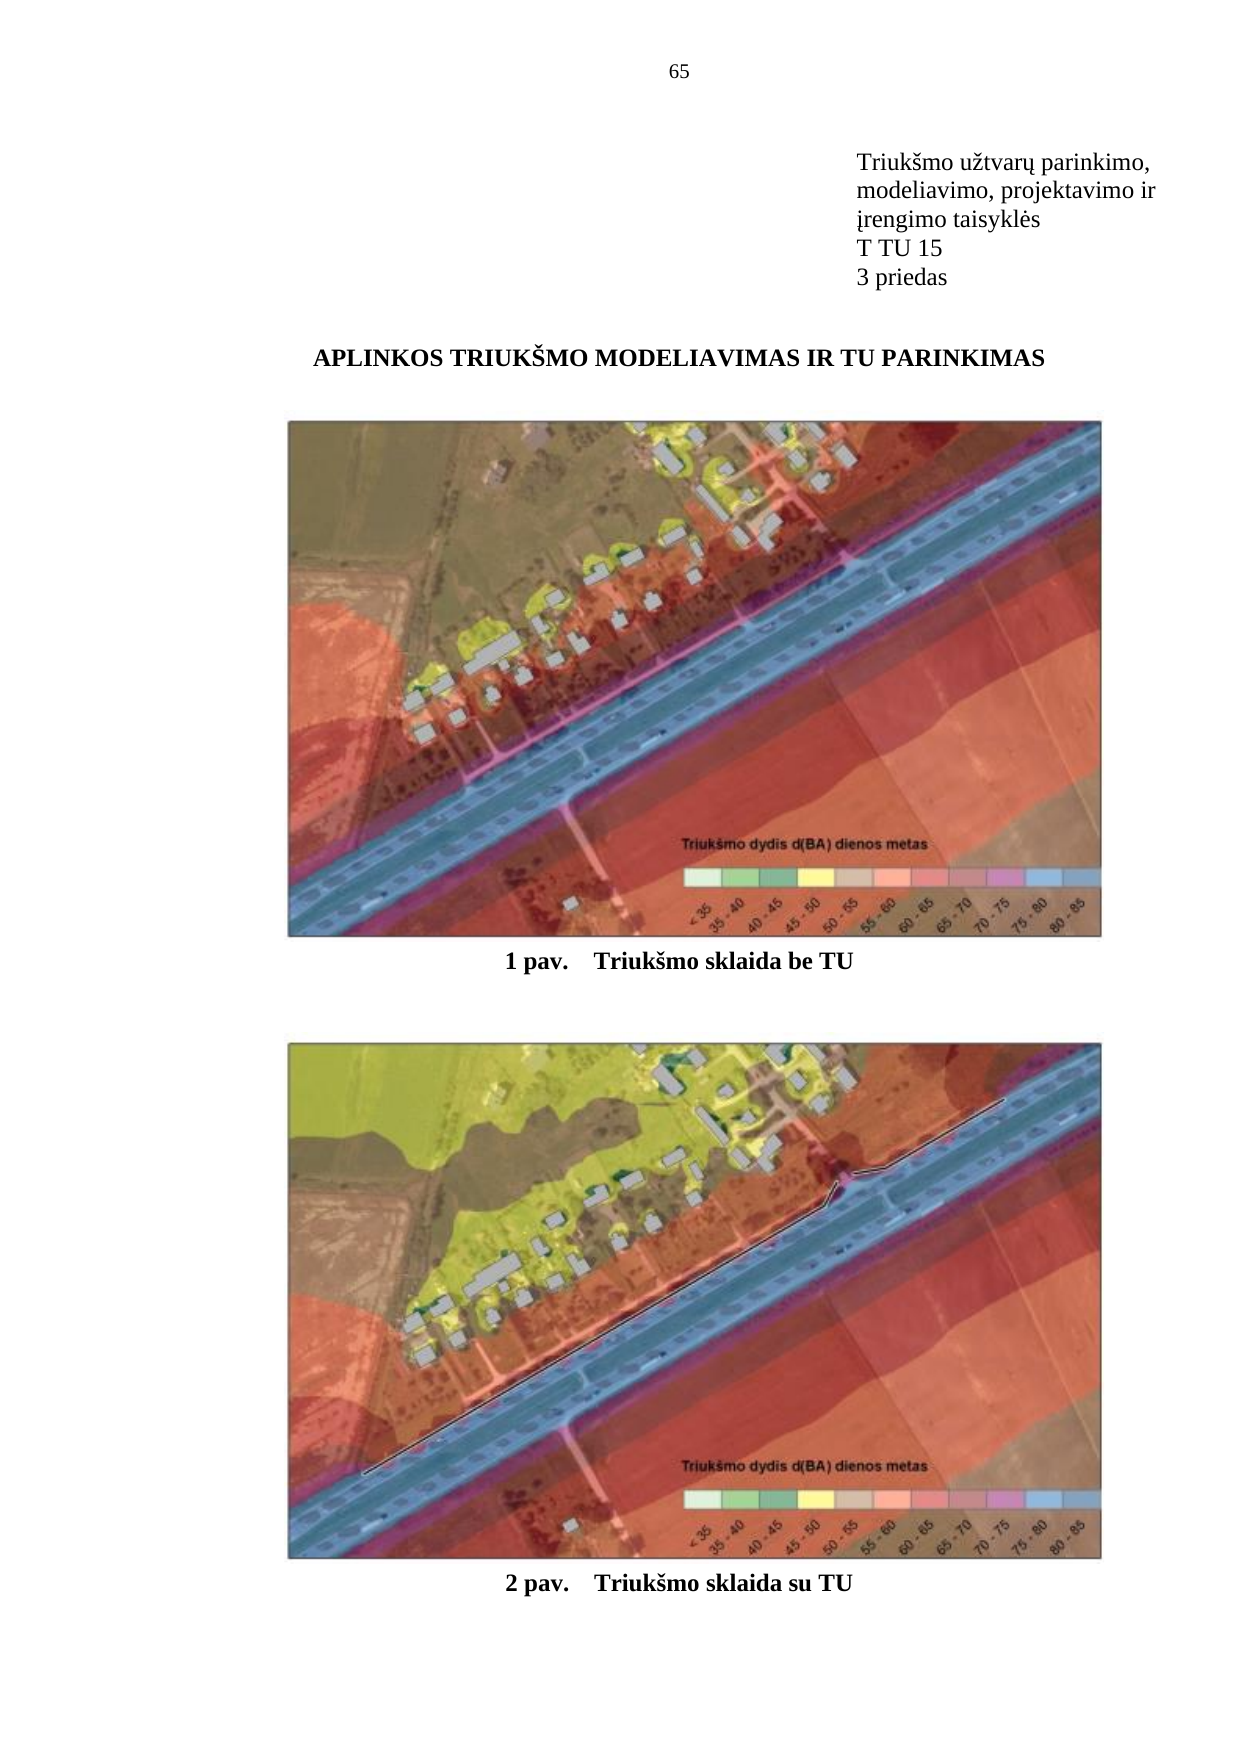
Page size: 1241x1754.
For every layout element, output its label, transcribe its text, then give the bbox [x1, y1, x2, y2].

text 2 pav. Triukšmo sklaida su TU [177, 1568, 1181, 1597]
text APLINKOS TRIUKŠMO MODELIAVIMAS IR TU PARINKIMAS [177, 343, 1181, 372]
text 3 priedas [856, 262, 1181, 291]
text 1 pav. Triukšmo sklaida be TU [177, 946, 1181, 975]
text Triukšmo užtvarų parinkimo, modeliavimo, projektavimo ir įrengimo taisyklės [856, 147, 1181, 233]
text T TU 15 [856, 233, 1181, 262]
